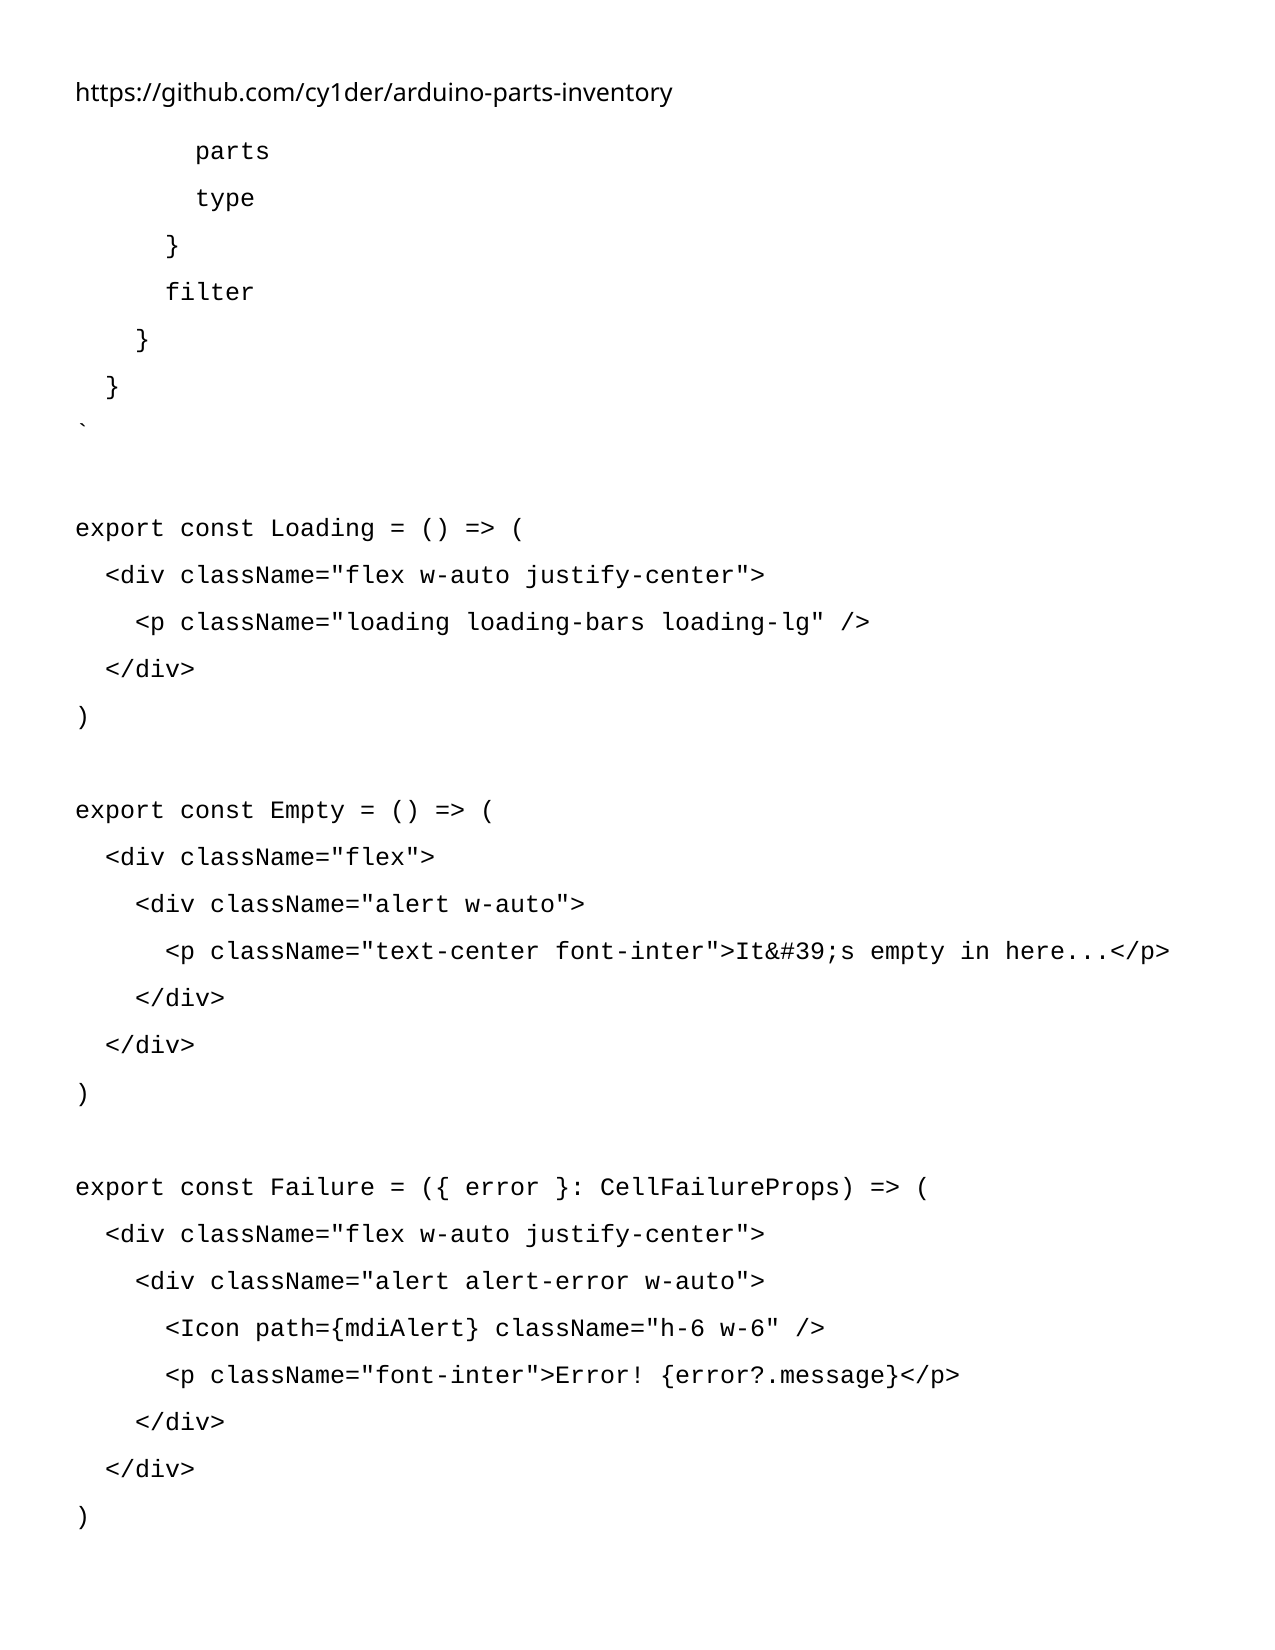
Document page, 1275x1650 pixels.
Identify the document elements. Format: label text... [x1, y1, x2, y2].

text </div> [75, 1457, 1200, 1485]
text parts [75, 138, 1200, 167]
text } [75, 233, 1200, 261]
text <p className="loading loading-bars loading-lg" /> [75, 609, 1200, 638]
text export const Failure = ({ error }: CellFailureProps) => ( [75, 1174, 1200, 1203]
text ) [75, 1080, 1200, 1108]
text ` [75, 421, 1200, 449]
text filter [75, 280, 1200, 308]
text <Icon path={mdiAlert} className="h-6 w-6" /> [75, 1316, 1200, 1344]
text </div> [75, 986, 1200, 1014]
text <div className="alert alert-error w-auto"> [75, 1268, 1200, 1297]
text </div> [75, 1033, 1200, 1061]
text } [75, 327, 1200, 355]
text ) [75, 1504, 1200, 1532]
text type [75, 186, 1200, 214]
text </div> [75, 1410, 1200, 1438]
text <div className="flex"> [75, 845, 1200, 873]
text <div className="alert w-auto"> [75, 892, 1200, 920]
text ) [75, 703, 1200, 732]
text <p className="text-center font-inter">It&#39;s empty in here...</p> [75, 939, 1200, 967]
text export const Empty = () => ( [75, 798, 1200, 826]
text </div> [75, 656, 1200, 685]
text export const Loading = () => ( [75, 515, 1200, 543]
text <div className="flex w-auto justify-center"> [75, 562, 1200, 591]
text <div className="flex w-auto justify-center"> [75, 1221, 1200, 1250]
text <p className="font-inter">Error! {error?.message}</p> [75, 1363, 1200, 1391]
text } [75, 374, 1200, 402]
